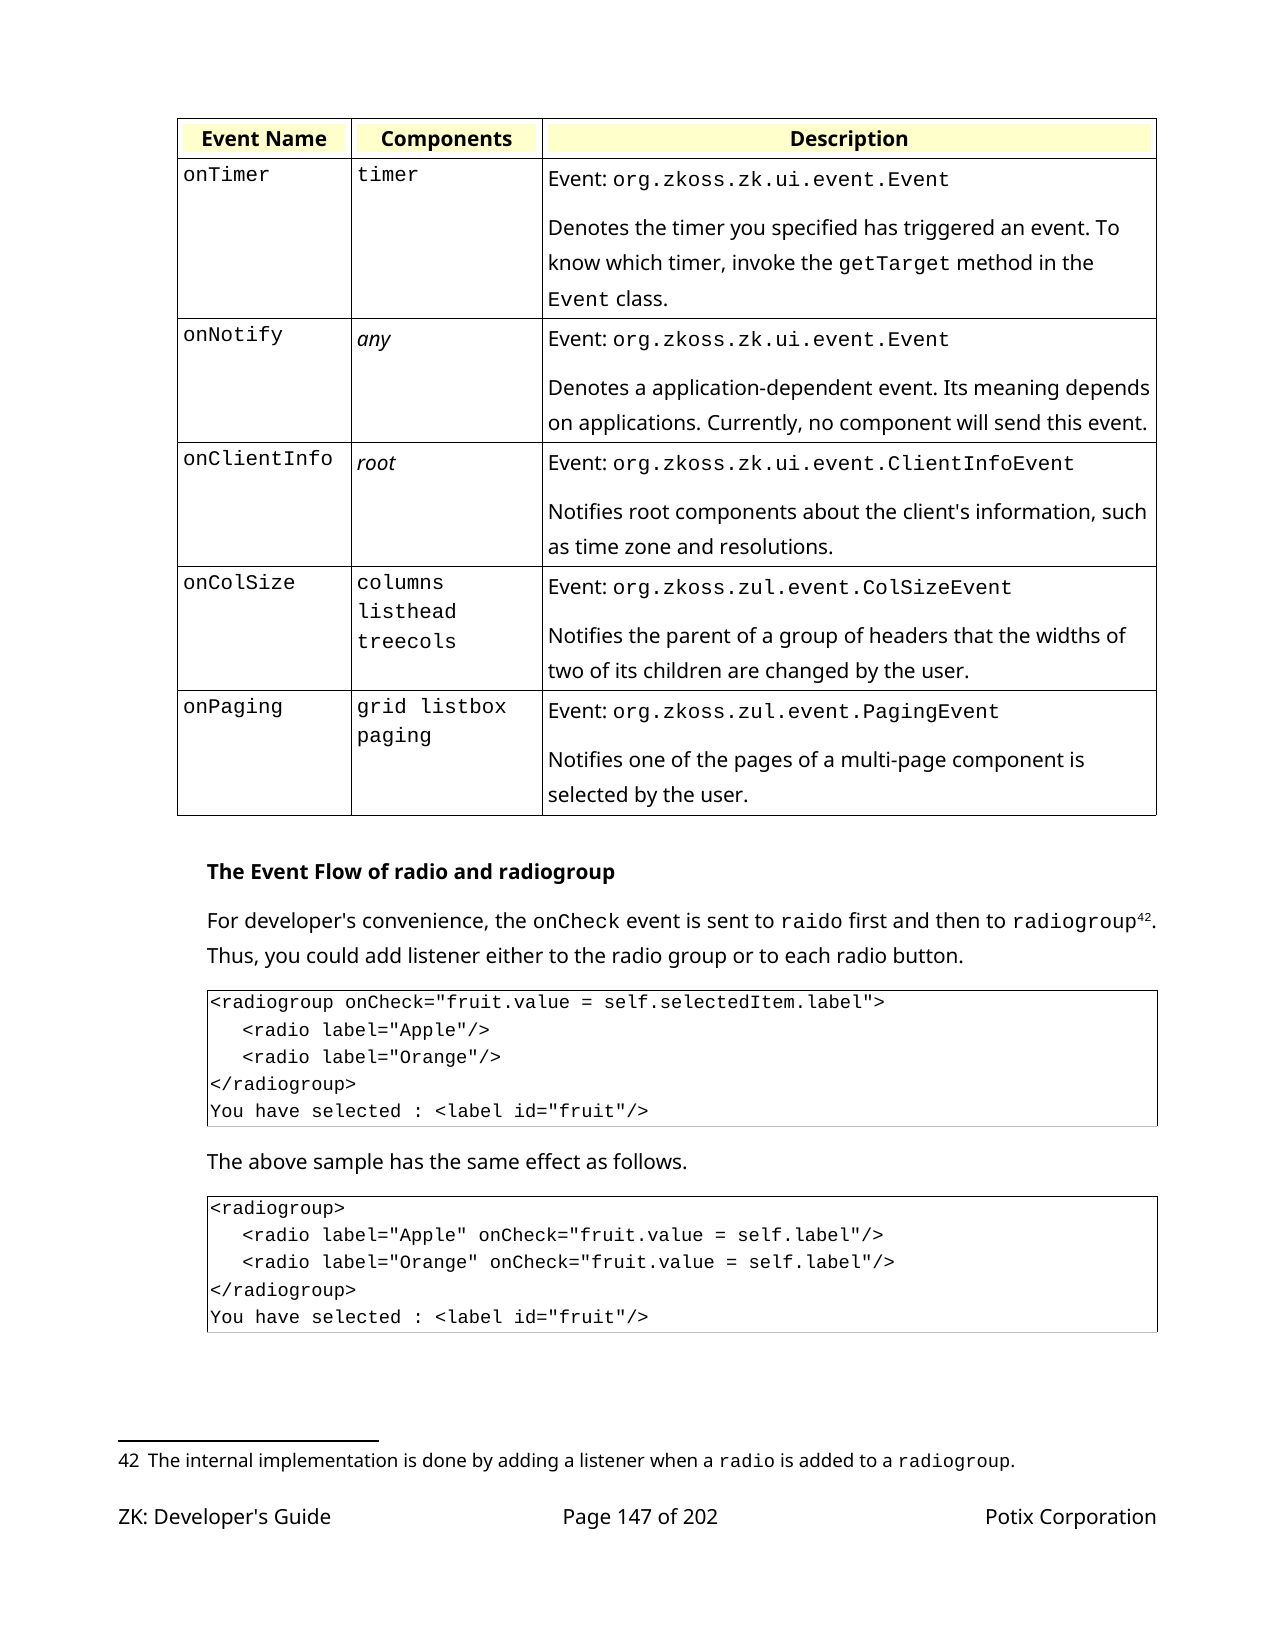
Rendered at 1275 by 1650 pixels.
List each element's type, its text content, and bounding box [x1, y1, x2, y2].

table_cell Event: org.zkoss.zul.event.PagingEvent Notifies one of the pages of a multi-page component is selected by the user. [543, 691, 1156, 815]
table_cell timer [352, 159, 542, 318]
table_cell columns listhead treecols [352, 567, 542, 690]
text The above sample has the same effect as follows. [207, 1147, 1157, 1175]
table_header Description [543, 119, 1156, 158]
table_cell Event: org.zkoss.zk.ui.event.Event Denotes the timer you specified has triggered an event. To know which timer, invoke the getTarget method in the Event class. [543, 159, 1156, 318]
table_header Event Name [178, 119, 351, 158]
text </radiogroup> [208, 1277, 1157, 1302]
text You have selected : <label id="fruit"/> [208, 1305, 1157, 1332]
text The internal implementation is done by adding a listener when a radio is added to a radiogroup. [118, 1447, 1157, 1473]
subtitle The Event Flow of radio and radiogroup [207, 857, 1157, 885]
table_cell onPaging [178, 691, 351, 815]
table_cell onClientInfo [178, 443, 351, 566]
table_cell grid listbox paging [352, 691, 542, 815]
text For developer's convenience, the onCheck event is sent to raido first and then to radiogroup. Thus, you could add listener either to the radio group or to each radio button. [207, 906, 1157, 970]
text <radio label="Orange"/> [208, 1045, 1157, 1069]
text </radiogroup> [208, 1072, 1157, 1096]
text <radiogroup onCheck="fruit.value = self.selectedItem.label"> [208, 991, 1157, 1015]
table_cell onNotify [178, 319, 351, 442]
table_cell Event: org.zkoss.zk.ui.event.ClientInfoEvent Notifies root components about the client's information, such as time zone and resolutions. [543, 443, 1156, 566]
text <radiogroup> [208, 1197, 1157, 1220]
text <radio label="Apple"/> [208, 1018, 1157, 1042]
table_cell onColSize [178, 567, 351, 690]
table_cell Event: org.zkoss.zk.ui.event.Event Denotes a application-dependent event. Its meaning depends on applications. Currently, no component will send this event. [543, 319, 1156, 442]
table_cell any [352, 319, 542, 442]
text <radio label="Orange" onCheck="fruit.value = self.label"/> [208, 1250, 1157, 1274]
table_cell onTimer [178, 159, 351, 318]
table_header Components [352, 119, 542, 158]
table_cell Event: org.zkoss.zul.event.ColSizeEvent Notifies the parent of a group of headers that the widths of two of its children are changed by the user. [543, 567, 1156, 690]
text You have selected : <label id="fruit"/> [208, 1099, 1157, 1126]
text <radio label="Apple" onCheck="fruit.value = self.label"/> [208, 1223, 1157, 1247]
table_cell root [352, 443, 542, 566]
